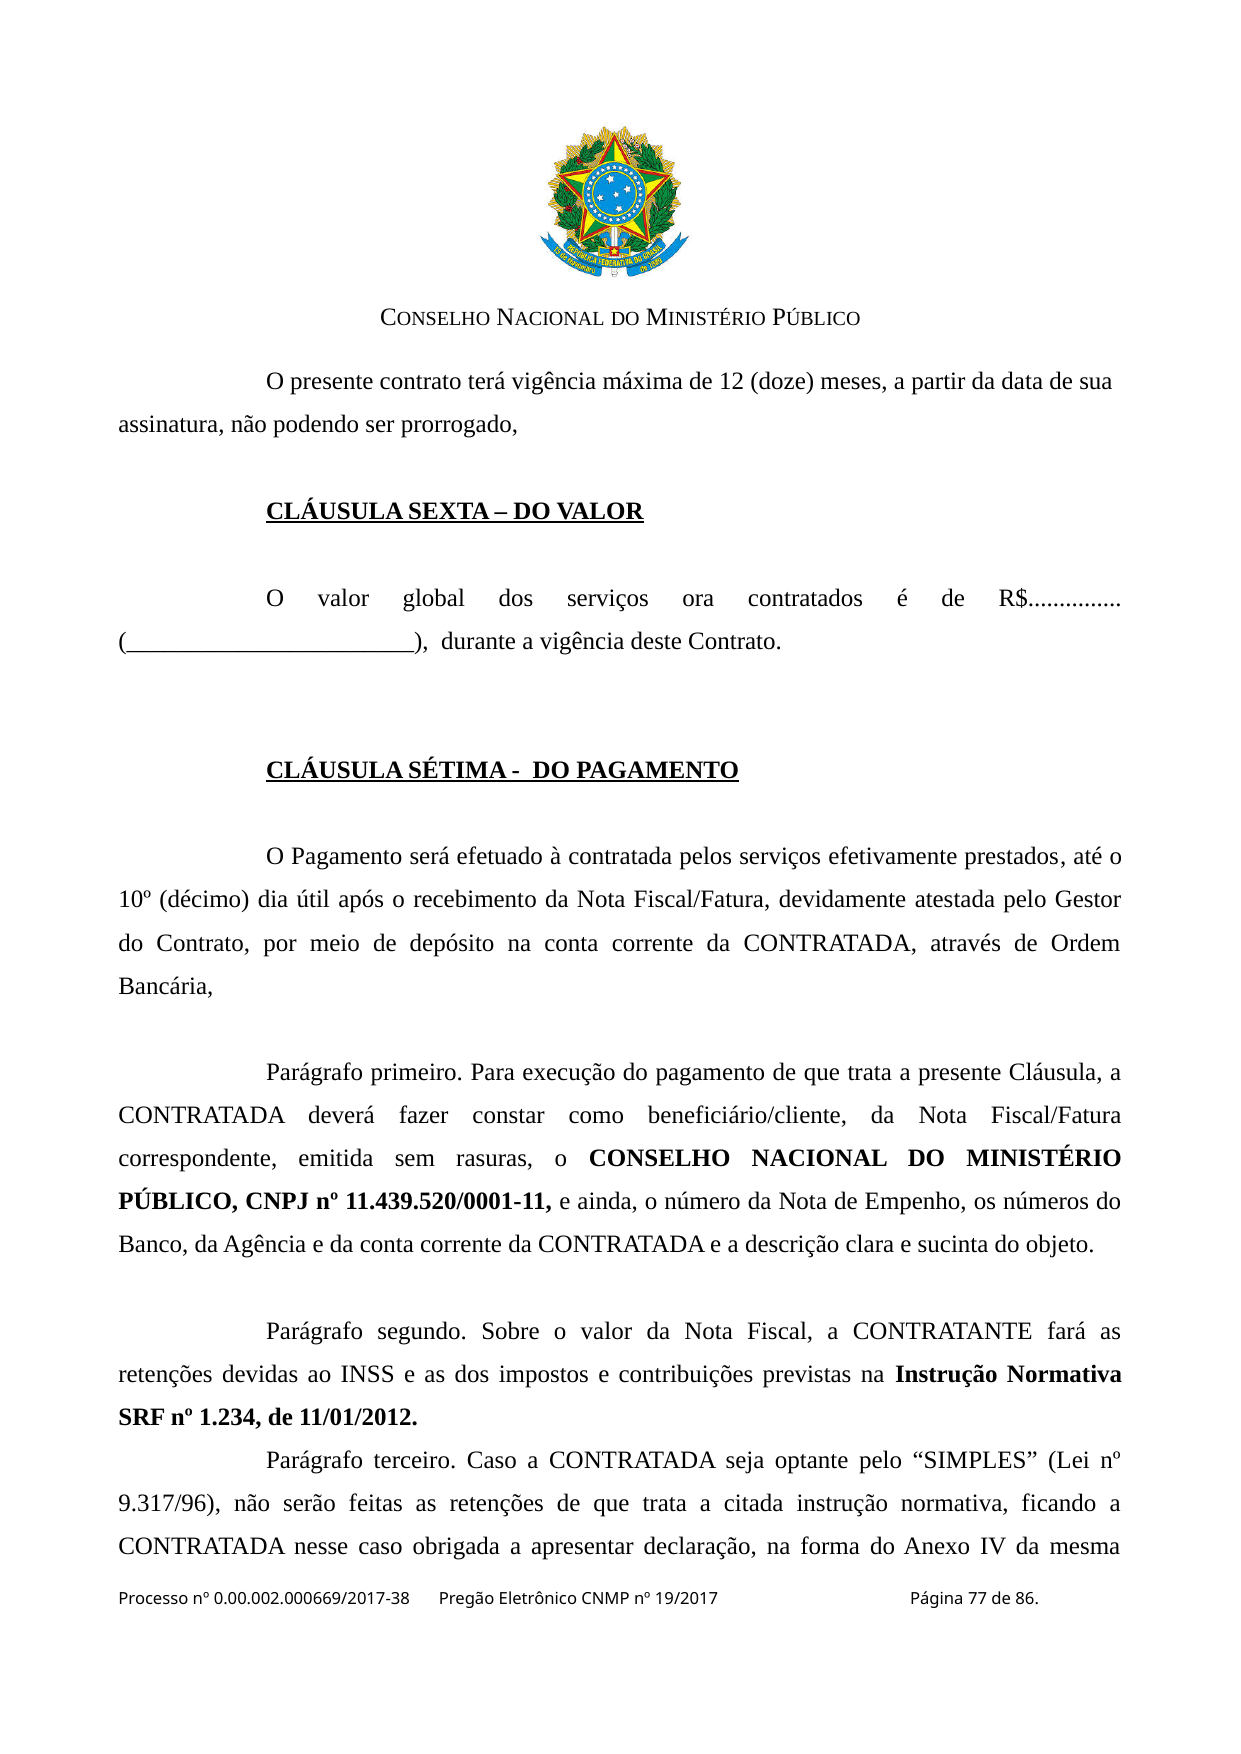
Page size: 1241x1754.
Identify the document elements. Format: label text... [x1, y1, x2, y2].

text Parágrafo primeiro. Para execução do pagamento de que trata a presente Cláusula, a CONTRATADA deverá fazer constar como beneficiário/cliente, da Nota Fiscal/Fatura correspondente, emitida sem rasuras, o CONSELHO NACIONAL DO MINISTÉRIO PÚBLICO, CNPJ nº 11.439.520/0001-11, e ainda, o número da Nota de Empenho, os números do Banco, da Agência e da conta corrente da CONTRATADA e a descrição clara e sucinta do objeto. [118, 1057, 1122, 1258]
text CLÁUSULA SEXTA – DO VALOR [118, 496, 1122, 525]
text Parágrafo terceiro. Caso a CONTRATADA seja optante pelo “SIMPLES” (Lei nº 9.317/96), não serão feitas as retenções de que trata a citada instrução normativa, ficando a CONTRATADA nesse caso obrigada a apresentar declaração, na forma do Anexo IV da mesma [118, 1445, 1122, 1560]
text CLÁUSULA SÉTIMA - DO PAGAMENTO [118, 755, 1122, 784]
text O valor global dos serviços ora contratados é de R$............... (_______________________), durante a vigência deste Contrato. [118, 583, 1122, 654]
text Parágrafo segundo. Sobre o valor da Nota Fiscal, a CONTRATANTE fará as retenções devidas ao INSS e as dos impostos e contribuições previstas na Instrução Normativa SRF nº 1.234, de 11/01/2012. [118, 1316, 1122, 1431]
text O Pagamento será efetuado à contratada pelos serviços efetivamente prestados, até o 10º (décimo) dia útil após o recebimento da Nota Fiscal/Fatura, devidamente atestada pelo Gestor do Contrato, por meio de depósito na conta corrente da CONTRATADA, através de Ordem Bancária, [118, 841, 1122, 999]
text O presente contrato terá vigência máxima de 12 (doze) meses, a partir da data de sua assinatura, não podendo ser prorrogado, [118, 366, 1122, 438]
